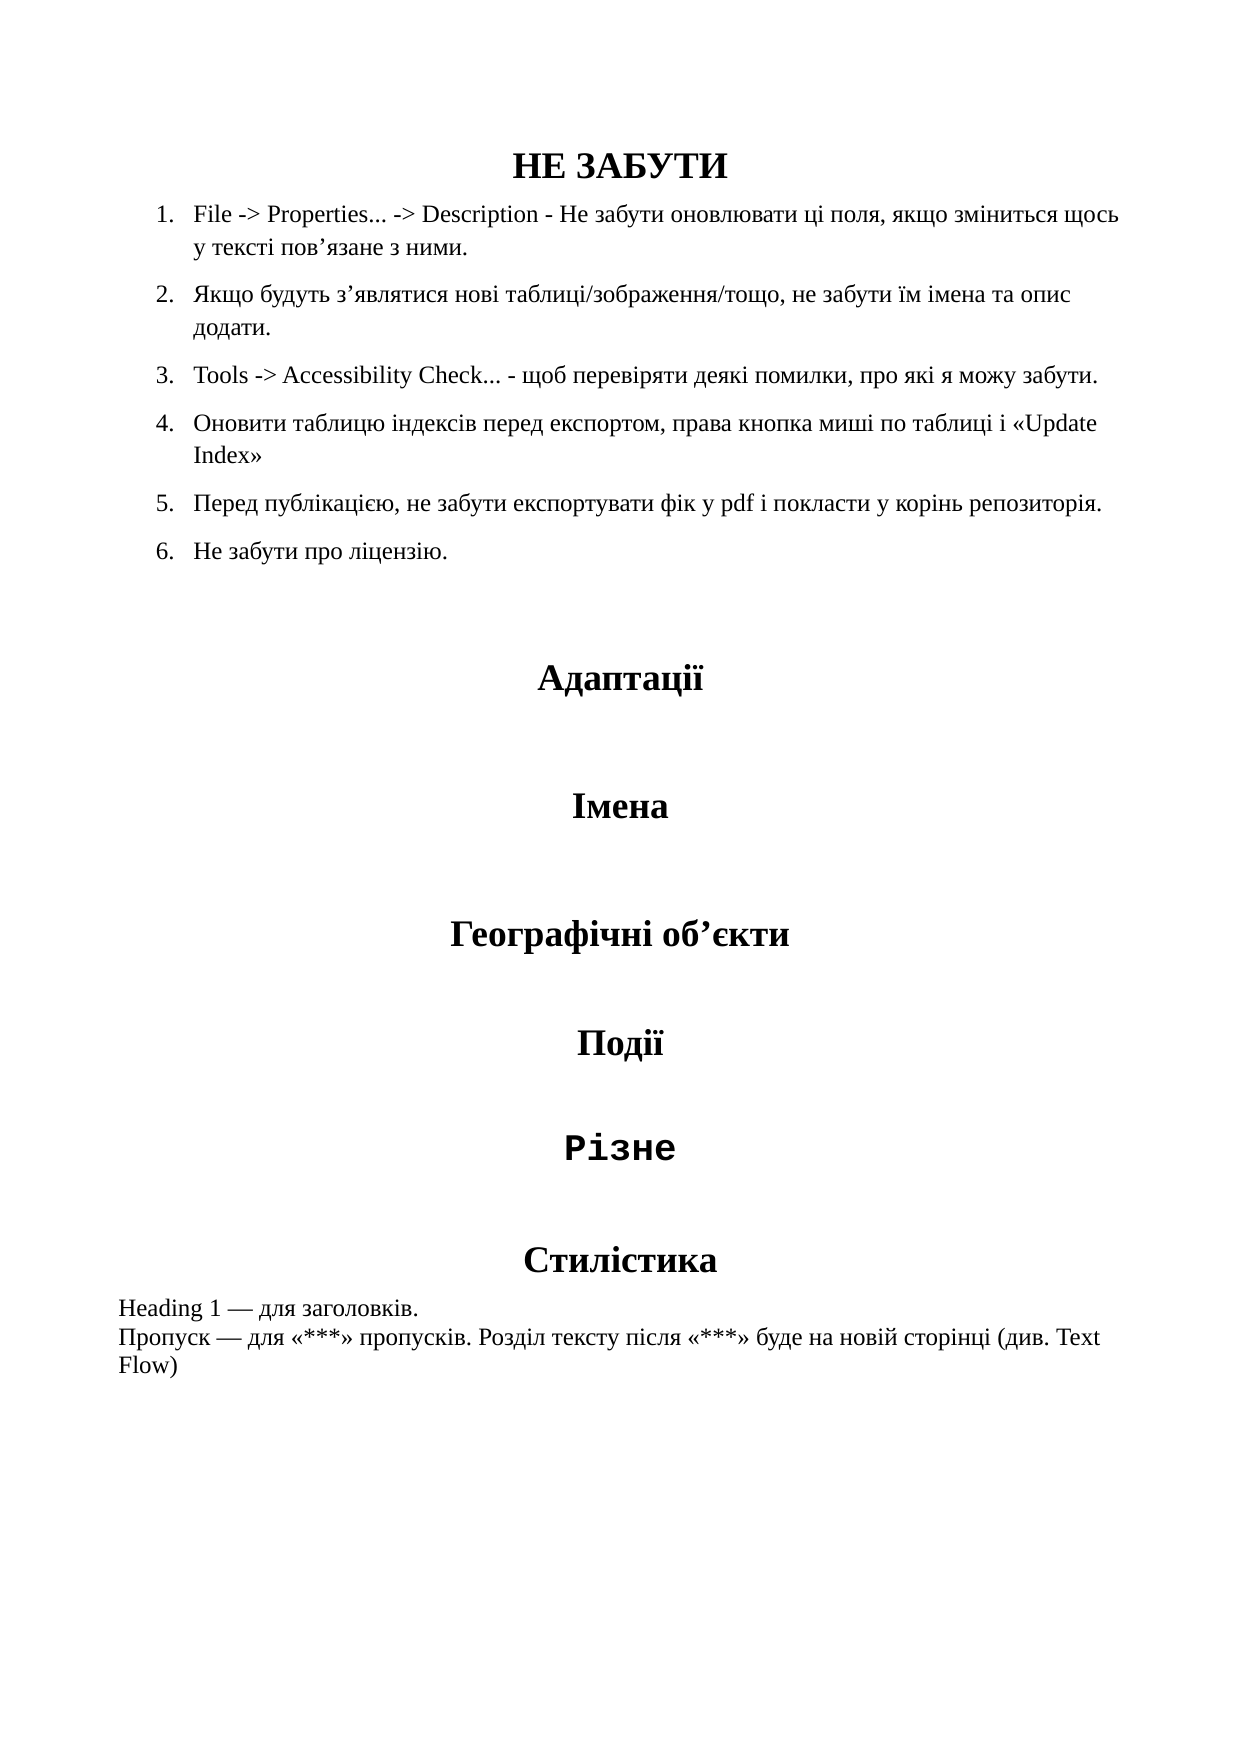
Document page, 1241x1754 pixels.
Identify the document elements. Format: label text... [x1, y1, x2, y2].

text Heading 1 — для заголовків. [118, 1293, 1122, 1322]
subtitle Адаптації [118, 656, 1122, 699]
subtitle Імена [118, 783, 1122, 827]
list Якщо будуть з’являтися нові таблиці/зображення/тощо, не забути їм імена та опис додати. [156, 279, 1122, 341]
text Пропуск — для «***» пропусків. Розділ тексту після «***» буде на новій сторінці (див. Text Flow) [118, 1322, 1122, 1379]
list File -> Properties... -> Description - Не забути оновлювати ці поля, якщо зміниться щось у тексті пов’язане з ними. [156, 199, 1122, 261]
subtitle Різне [118, 1129, 1122, 1172]
subtitle Події [118, 1020, 1122, 1063]
list Tools -> Accessibility Check... - щоб перевіряти деякі помилки, про які я можу забути. [156, 360, 1122, 389]
list Оновити таблицю індексів перед експортом, права кнопка миші по таблиці і «Update Index» [156, 408, 1122, 469]
list Не забути про ліцензію. [156, 536, 1122, 564]
list Перед публікацією, не забути експортувати фік у pdf і покласти у корінь репозиторія. [156, 488, 1122, 517]
subtitle Стилістика [118, 1237, 1122, 1281]
subtitle НЕ ЗАБУТИ [118, 143, 1122, 186]
subtitle Географічні об’єкти [118, 911, 1122, 954]
